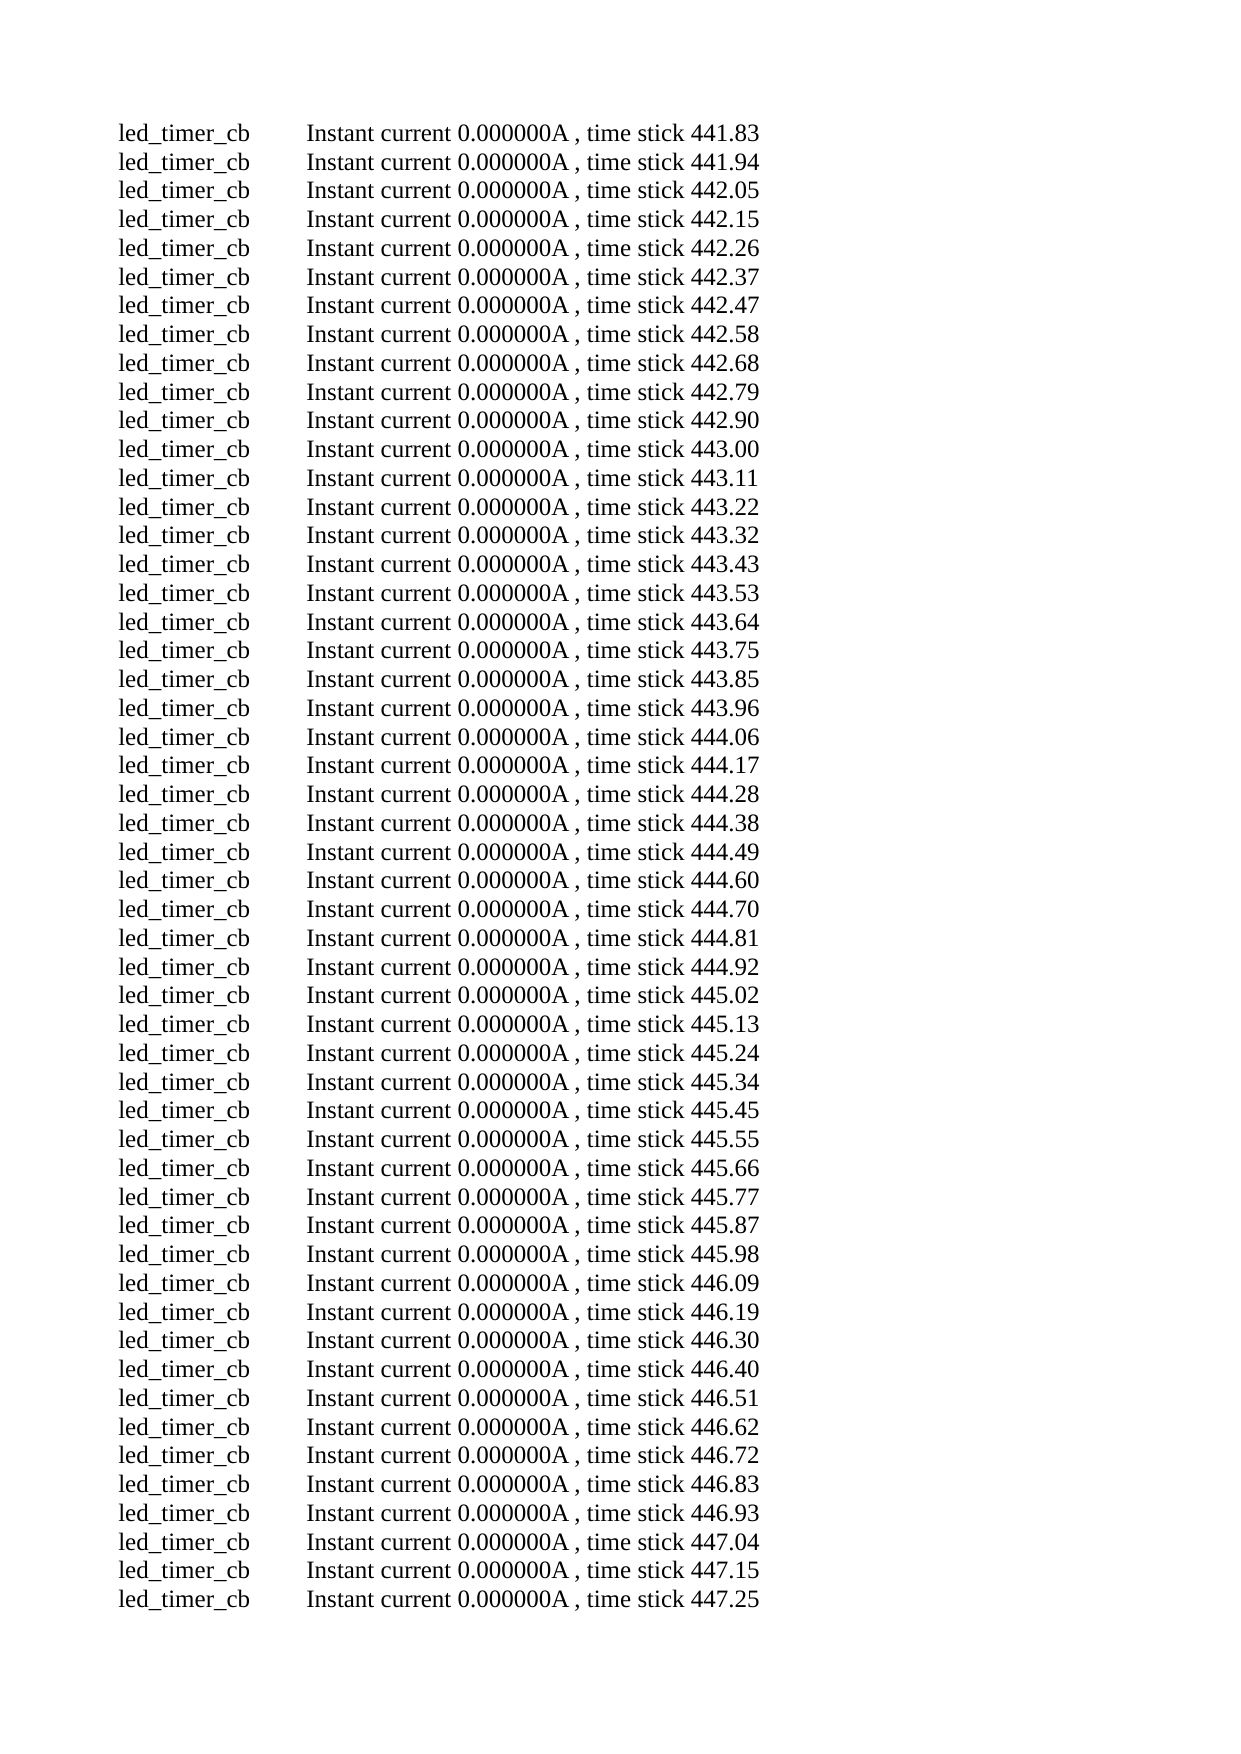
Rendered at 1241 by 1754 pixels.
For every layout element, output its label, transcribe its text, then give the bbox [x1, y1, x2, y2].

text led_timer_cb Instant current 0.000000A , time stick 443.75 [118, 636, 1122, 664]
text led_timer_cb Instant current 0.000000A , time stick 442.58 [118, 319, 1122, 348]
text led_timer_cb Instant current 0.000000A , time stick 442.68 [118, 348, 1122, 377]
text led_timer_cb Instant current 0.000000A , time stick 441.94 [118, 147, 1122, 176]
text led_timer_cb Instant current 0.000000A , time stick 446.09 [118, 1268, 1122, 1297]
text led_timer_cb Instant current 0.000000A , time stick 446.40 [118, 1354, 1122, 1383]
text led_timer_cb Instant current 0.000000A , time stick 445.13 [118, 1009, 1122, 1038]
text led_timer_cb Instant current 0.000000A , time stick 443.53 [118, 578, 1122, 607]
text led_timer_cb Instant current 0.000000A , time stick 442.26 [118, 233, 1122, 262]
text led_timer_cb Instant current 0.000000A , time stick 444.38 [118, 808, 1122, 837]
text led_timer_cb Instant current 0.000000A , time stick 444.06 [118, 722, 1122, 751]
text led_timer_cb Instant current 0.000000A , time stick 442.79 [118, 377, 1122, 406]
text led_timer_cb Instant current 0.000000A , time stick 442.47 [118, 291, 1122, 319]
text led_timer_cb Instant current 0.000000A , time stick 445.34 [118, 1067, 1122, 1096]
text led_timer_cb Instant current 0.000000A , time stick 443.32 [118, 521, 1122, 549]
text led_timer_cb Instant current 0.000000A , time stick 444.49 [118, 837, 1122, 866]
text led_timer_cb Instant current 0.000000A , time stick 445.24 [118, 1038, 1122, 1067]
text led_timer_cb Instant current 0.000000A , time stick 444.92 [118, 952, 1122, 981]
text led_timer_cb Instant current 0.000000A , time stick 443.43 [118, 549, 1122, 578]
text led_timer_cb Instant current 0.000000A , time stick 446.30 [118, 1326, 1122, 1354]
text led_timer_cb Instant current 0.000000A , time stick 444.60 [118, 866, 1122, 894]
text led_timer_cb Instant current 0.000000A , time stick 443.11 [118, 463, 1122, 492]
text led_timer_cb Instant current 0.000000A , time stick 444.28 [118, 779, 1122, 808]
text led_timer_cb Instant current 0.000000A , time stick 442.05 [118, 176, 1122, 204]
text led_timer_cb Instant current 0.000000A , time stick 443.00 [118, 434, 1122, 463]
text led_timer_cb Instant current 0.000000A , time stick 445.02 [118, 981, 1122, 1009]
text led_timer_cb Instant current 0.000000A , time stick 446.72 [118, 1441, 1122, 1469]
text led_timer_cb Instant current 0.000000A , time stick 442.15 [118, 204, 1122, 233]
text led_timer_cb Instant current 0.000000A , time stick 445.55 [118, 1124, 1122, 1153]
text led_timer_cb Instant current 0.000000A , time stick 445.45 [118, 1096, 1122, 1124]
text led_timer_cb Instant current 0.000000A , time stick 446.51 [118, 1383, 1122, 1412]
text led_timer_cb Instant current 0.000000A , time stick 444.81 [118, 923, 1122, 952]
text led_timer_cb Instant current 0.000000A , time stick 445.66 [118, 1153, 1122, 1182]
text led_timer_cb Instant current 0.000000A , time stick 447.04 [118, 1527, 1122, 1556]
text led_timer_cb Instant current 0.000000A , time stick 445.87 [118, 1211, 1122, 1239]
text led_timer_cb Instant current 0.000000A , time stick 442.37 [118, 262, 1122, 291]
text led_timer_cb Instant current 0.000000A , time stick 446.19 [118, 1297, 1122, 1326]
text led_timer_cb Instant current 0.000000A , time stick 443.22 [118, 492, 1122, 521]
text led_timer_cb Instant current 0.000000A , time stick 443.85 [118, 664, 1122, 693]
text led_timer_cb Instant current 0.000000A , time stick 445.77 [118, 1182, 1122, 1211]
text led_timer_cb Instant current 0.000000A , time stick 443.96 [118, 693, 1122, 722]
text led_timer_cb Instant current 0.000000A , time stick 446.93 [118, 1498, 1122, 1527]
text led_timer_cb Instant current 0.000000A , time stick 443.64 [118, 607, 1122, 636]
text led_timer_cb Instant current 0.000000A , time stick 441.83 [118, 118, 1122, 147]
text led_timer_cb Instant current 0.000000A , time stick 447.15 [118, 1556, 1122, 1584]
text led_timer_cb Instant current 0.000000A , time stick 444.17 [118, 751, 1122, 779]
text led_timer_cb Instant current 0.000000A , time stick 444.70 [118, 894, 1122, 923]
text led_timer_cb Instant current 0.000000A , time stick 442.90 [118, 406, 1122, 434]
text led_timer_cb Instant current 0.000000A , time stick 445.98 [118, 1239, 1122, 1268]
text led_timer_cb Instant current 0.000000A , time stick 446.62 [118, 1412, 1122, 1441]
text led_timer_cb Instant current 0.000000A , time stick 446.83 [118, 1469, 1122, 1498]
text led_timer_cb Instant current 0.000000A , time stick 447.25 [118, 1584, 1122, 1613]
